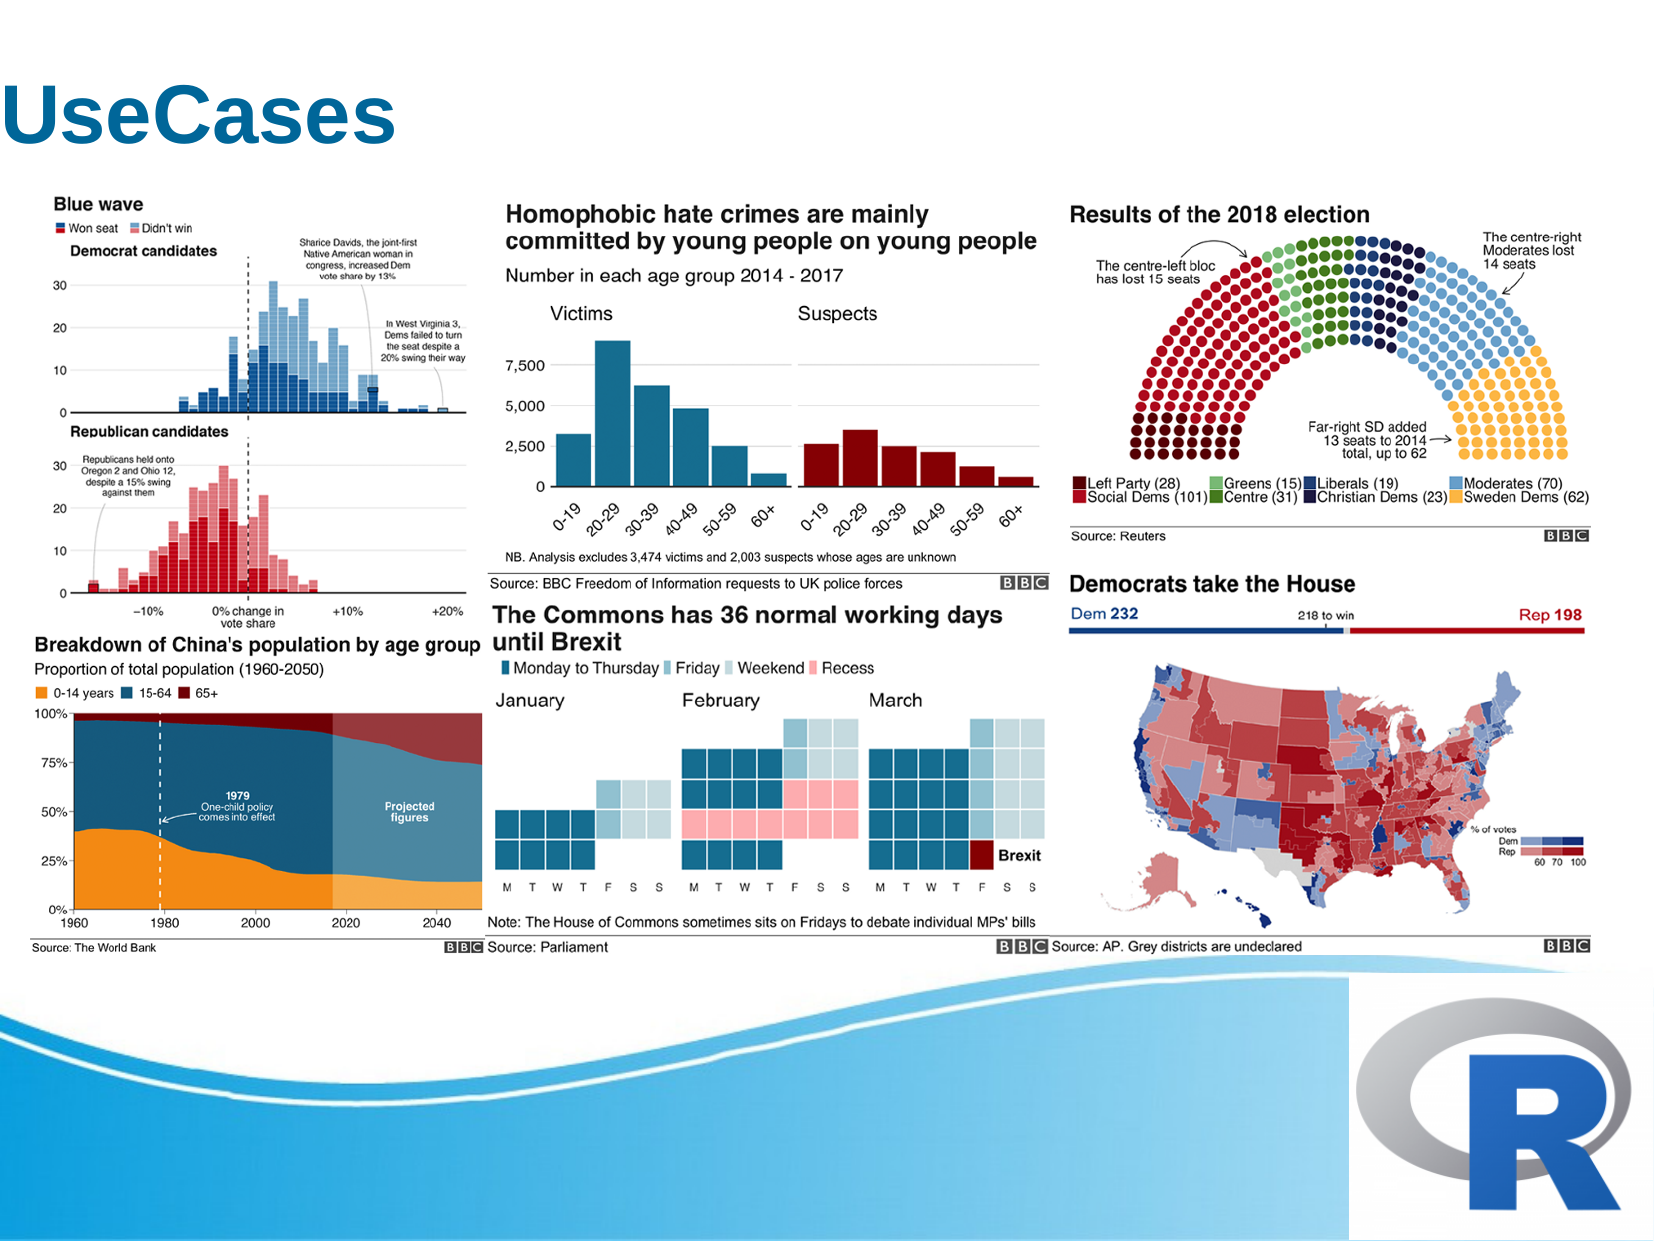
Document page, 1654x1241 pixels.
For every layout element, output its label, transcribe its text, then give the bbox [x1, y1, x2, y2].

picture [0, 194, 1654, 1241]
title UseCases [0, 0, 1591, 234]
picture [85, 1053, 95, 1059]
